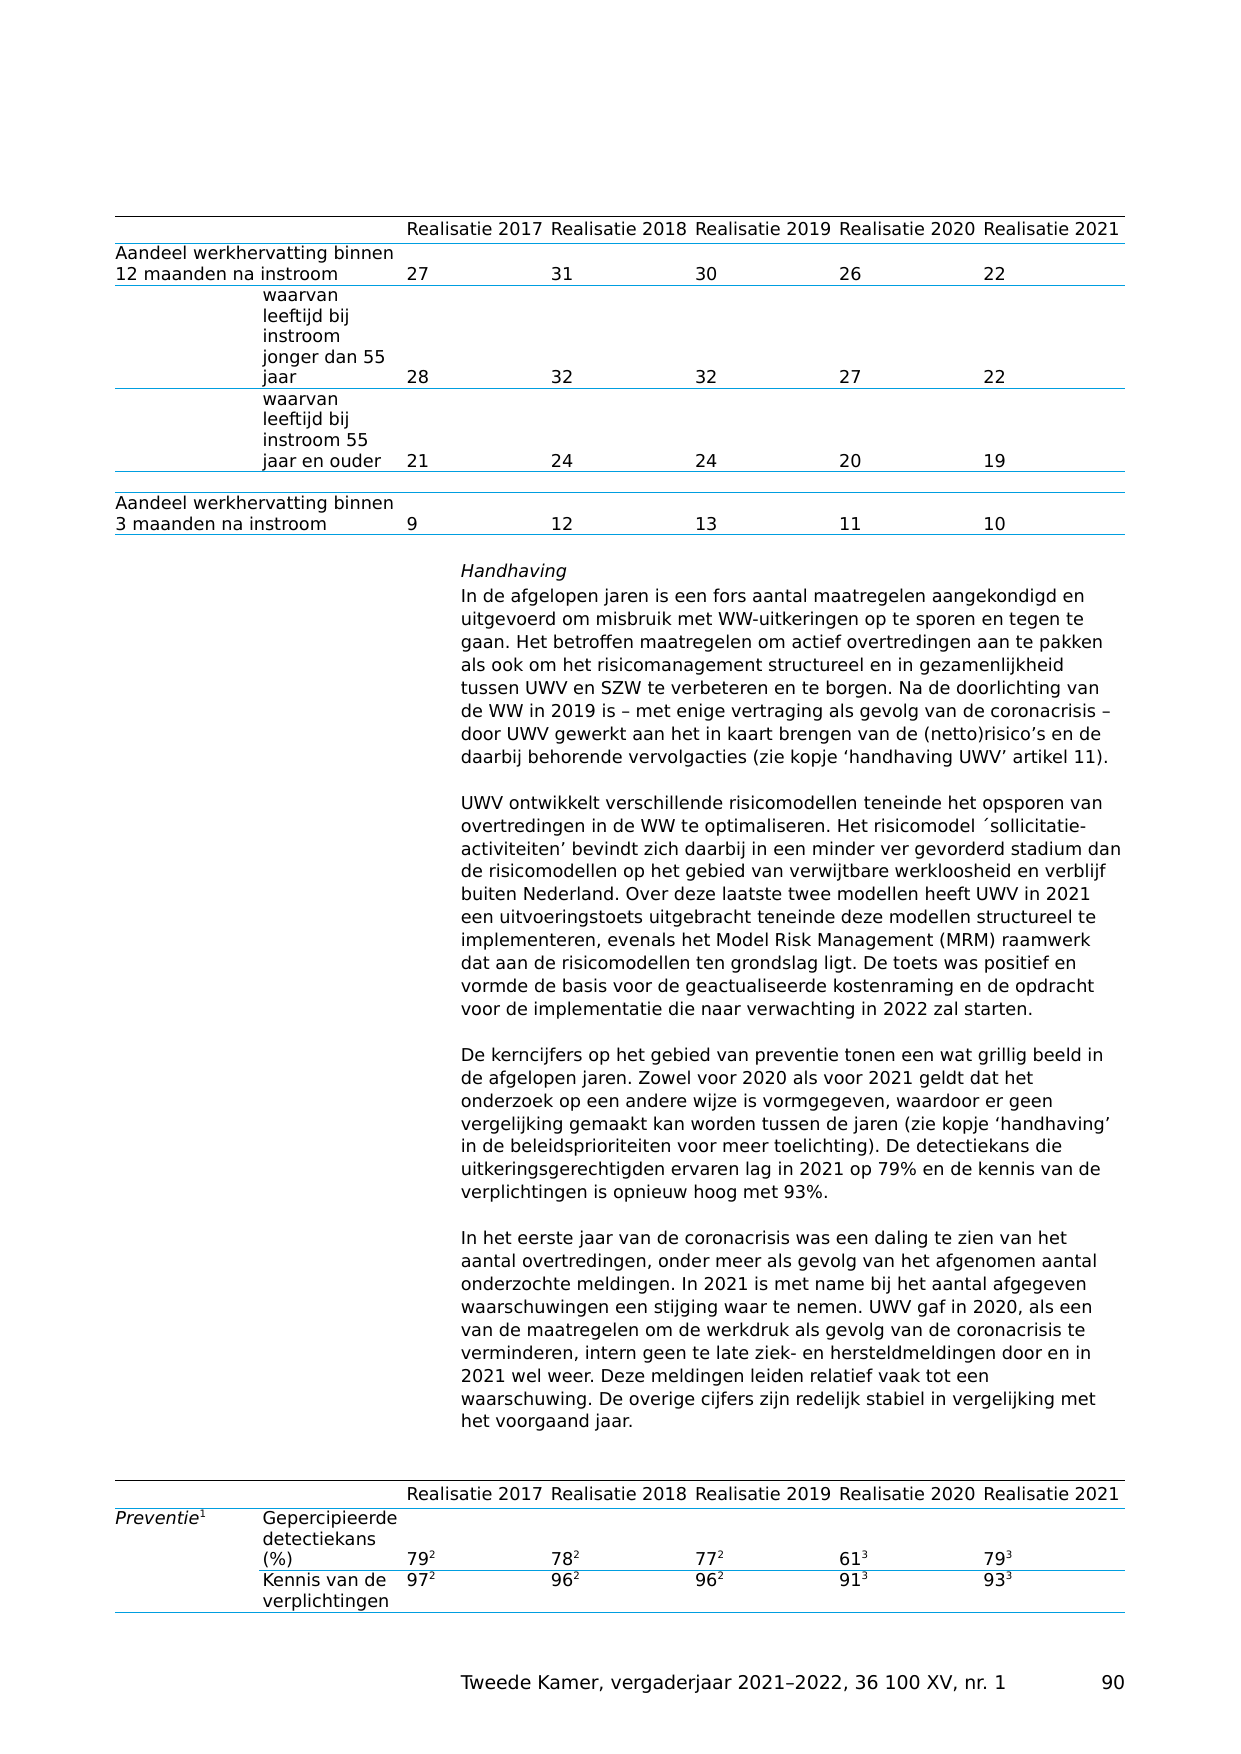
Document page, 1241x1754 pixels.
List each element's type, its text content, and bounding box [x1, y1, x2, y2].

table_cell Aandeel werkhervatting binnen 3 maanden na instroom [115, 493, 403, 534]
table_cell 32 [548, 286, 692, 388]
table_cell Realisatie 2019 [692, 1481, 836, 1507]
table_cell 962 [548, 1571, 692, 1612]
table_cell Realisatie 2017 [404, 1481, 548, 1507]
table_cell Realisatie 2018 [548, 217, 692, 243]
table_cell 20 [836, 389, 980, 471]
table_cell 30 [692, 244, 836, 284]
table_cell Realisatie 2021 [980, 217, 1125, 243]
table_cell [980, 472, 1125, 492]
table_cell 26 [836, 244, 980, 284]
table_cell 22 [980, 244, 1125, 284]
table_cell 24 [692, 389, 836, 471]
table_cell 32 [692, 286, 836, 388]
table_cell Realisatie 2019 [692, 217, 836, 243]
table_cell [115, 472, 403, 492]
table_cell Realisatie 2020 [836, 217, 980, 243]
text De kerncijfers op het gebied van preventie tonen een wat grillig beeld in de afgelopen jaren. Zowel voor 2020 als voor 2021 geldt dat het onderzoek op een andere wijze is vormgegeven, waardoor er geen vergelijking gemaakt kan worden tussen de jaren (zie kopje ‘handhaving’ in de beleidsprioriteiten voor meer toelichting). De detectiekans die uitkeringsgerechtigden ervaren lag in 2021 op 79% en de kennis van de verplichtingen is opnieuw hoog met 93%. [461, 1043, 1125, 1203]
table_cell 19 [980, 389, 1125, 471]
table_cell 22 [980, 286, 1125, 388]
table_cell 24 [548, 389, 692, 471]
table_cell 933 [980, 1571, 1125, 1612]
table_cell waarvan leeftijd bij instroom jonger dan 55 jaar [259, 286, 403, 388]
table_cell 11 [836, 493, 980, 534]
text Handhaving [461, 559, 1125, 582]
table_cell Realisatie 2017 [404, 217, 548, 243]
table_cell 31 [548, 244, 692, 284]
table_cell 27 [404, 244, 548, 284]
table_cell 10 [980, 493, 1125, 534]
table_cell Aandeel werkhervatting binnen 12 maanden na instroom [115, 244, 403, 284]
table_cell [115, 286, 259, 388]
table_cell 28 [404, 286, 548, 388]
table_cell waarvan leeftijd bij instroom 55 jaar en ouder [259, 389, 403, 471]
table_cell [404, 472, 548, 492]
table_cell [548, 472, 692, 492]
table_cell 12 [548, 493, 692, 534]
table_cell 9 [404, 493, 548, 534]
table_cell [115, 389, 259, 471]
table_header Tabel 51 Kerncijfers WW (fraude en handhaving) [115, 1455, 1125, 1480]
table_cell [692, 472, 836, 492]
table_cell 13 [692, 493, 836, 534]
table_cell [836, 472, 980, 492]
table_cell [115, 217, 403, 243]
table_cell [259, 1481, 403, 1507]
table_cell 613 [836, 1509, 980, 1570]
table_cell Gepercipieerde detectiekans (%) [259, 1509, 403, 1570]
table_cell 782 [548, 1509, 692, 1570]
table_cell 772 [692, 1509, 836, 1570]
table_header Tabel 50 Werkhervatting uit de WW [115, 191, 1125, 216]
table_cell [115, 1481, 259, 1507]
table_cell 792 [404, 1509, 548, 1570]
table_cell Realisatie 2020 [836, 1481, 980, 1507]
text In het eerste jaar van de coronacrisis was een daling te zien van het aantal overtredingen, onder meer als gevolg van het afgenomen aantal onderzochte meldingen. In 2021 is met name bij het aantal afgegeven waarschuwingen een stijging waar te nemen. UWV gaf in 2020, als een van de maatregelen om de werkdruk als gevolg van de coronacrisis te verminderen, intern geen te late ziek- en hersteldmeldingen door en in 2021 wel weer. Deze meldingen leiden relatief vaak tot een waarschuwing. De overige cijfers zijn redelijk stabiel in vergelijking met het voorgaand jaar. [461, 1226, 1125, 1432]
table_cell Realisatie 2021 [980, 1481, 1125, 1507]
table_cell 21 [404, 389, 548, 471]
table_cell Preventie1 [115, 1509, 259, 1612]
table_cell 793 [980, 1509, 1125, 1570]
table_cell 27 [836, 286, 980, 388]
table_cell 962 [692, 1571, 836, 1612]
text In de afgelopen jaren is een fors aantal maatregelen aangekondigd en uitgevoerd om misbruik met WW-uitkeringen op te sporen en tegen te gaan. Het betroffen maatregelen om actief overtredingen aan te pakken als ook om het risicomanagement structureel en in gezamenlijkheid tussen UWV en SZW te verbeteren en te borgen. Na de doorlichting van de WW in 2019 is – met enige vertraging als gevolg van de coronacrisis – door UWV gewerkt aan het in kaart brengen van de (netto)risico’s en de daarbij behorende vervolgacties (zie kopje ‘handhaving UWV’ artikel 11). [461, 584, 1125, 768]
text UWV ontwikkelt verschillende risicomodellen teneinde het opsporen van overtredingen in de WW te optimaliseren. Het risicomodel ´sollicitatie-activiteiten’ bevindt zich daarbij in een minder ver gevorderd stadium dan de risicomodellen op het gebied van verwijtbare werkloosheid en verblijf buiten Nederland. Over deze laatste twee modellen heeft UWV in 2021 een uitvoeringstoets uitgebracht teneinde deze modellen structureel te implementeren, evenals het Model Risk Management (MRM) raamwerk dat aan de risicomodellen ten grondslag ligt. De toets was positief en vormde de basis voor de geactualiseerde kostenraming en de opdracht voor de implementatie die naar verwachting in 2022 zal starten. [461, 791, 1125, 1020]
table_cell Kennis van de verplichtingen [259, 1571, 403, 1612]
table_cell Realisatie 2018 [548, 1481, 692, 1507]
table_cell 972 [404, 1571, 548, 1612]
table_cell 913 [836, 1571, 980, 1612]
